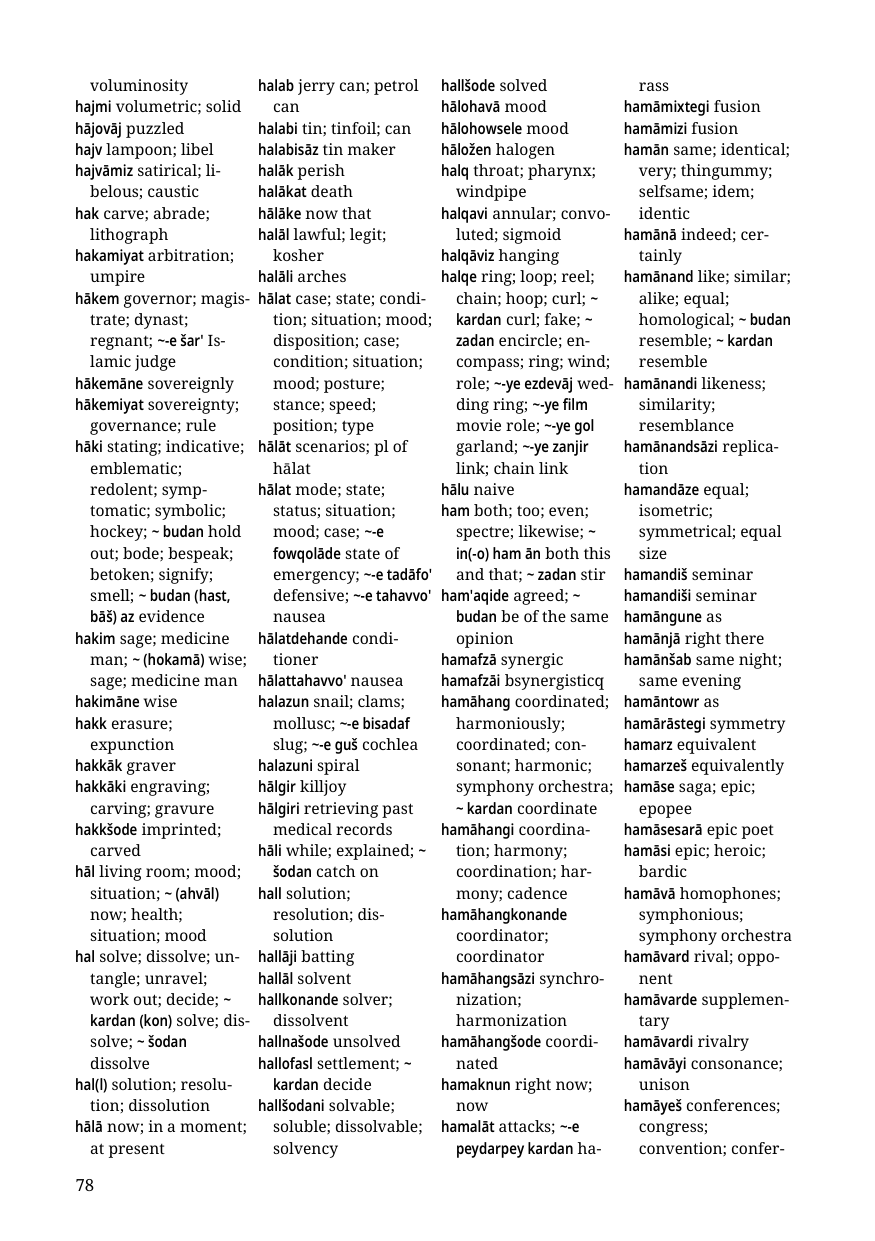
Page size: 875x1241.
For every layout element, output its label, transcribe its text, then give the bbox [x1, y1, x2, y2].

text halāk perish [258, 160, 433, 181]
text hamandiš seminar [624, 564, 799, 585]
text hamāvard rival; oppo­nent [624, 946, 799, 989]
text hamāyeš conferences; con­gress; convention; confer­ [624, 1095, 799, 1159]
text halazuni spiral [258, 755, 433, 776]
text hālohavā mood [441, 96, 616, 117]
text hamāsesarā epic poet [624, 819, 799, 840]
text hallāl solvent [258, 967, 433, 989]
text hakim sage; medicine man; ~ (hokamā) wise; sage; medicine man [75, 627, 250, 691]
text hamārāstegi symmetry [624, 712, 799, 734]
text hamāvāyi consonance; uni­son [624, 1052, 799, 1095]
text hājovāj puzzled [75, 117, 250, 139]
text halqe ring; loop; reel; chain; hoop; curl; ~ kardan curl; fake; ~ zadan encircle; en­compass; ring; wind; role; ~-ye ezdevāj wed­ding ring; ~-ye film movie role; ~-ye gol garland; ~-ye zanjir link; chain link [441, 266, 616, 479]
text hālāt scenarios; pl of hālat [258, 436, 433, 479]
text hālatdehande condi­tioner [258, 627, 433, 670]
text hāl living room; mood; situa­tion; ~ (ahvāl) now; health; situation; mood [75, 861, 250, 946]
text hālat mode; state; status; situ­ation; mood; case; ~-e fowqolāde state of emer­gency; ~-e tadāfo' defen­sive; ~-e tahavvo' nausea [258, 479, 433, 627]
text hallkonande solver; dissolv­ent [258, 989, 433, 1031]
text hajmi volumetric; solid [75, 96, 250, 117]
text hālattahavvo' nausea [258, 670, 433, 691]
text halab jerry can; petrol can [258, 75, 433, 117]
text hak carve; abrade; litho­graph [75, 202, 250, 245]
text hamān same; identical; very; thingummy; self­same; idem; identic [624, 139, 799, 224]
text hakkšode imprinted; carved [75, 819, 250, 861]
text halazun snail; clams; mol­lusc; ~-e bisadaf slug; ~-e guš cochlea [258, 691, 433, 755]
text hamāvardi rivalry [624, 1031, 799, 1052]
text hamāvā homophones; sym­phonious; symphony or­chestra [624, 882, 799, 946]
text hall solution; resolution; dis­solution [258, 882, 433, 946]
text hamāmixtegi fusion [624, 96, 799, 117]
text ham'aqide agreed; ~ budan be of the same opinion [441, 585, 616, 649]
text hamānandi likeness; simi­larity; resemblance [624, 372, 799, 436]
text hajv lampoon; libel [75, 139, 250, 160]
text hamānšab same night; same evening [624, 649, 799, 691]
text halqavi annular; convo­luted; sigmoid [441, 202, 616, 245]
text hālohowsele mood [441, 117, 616, 139]
text hālgiri retrieving past medi­cal records [258, 797, 433, 840]
text hamāse saga; epic; epopee [624, 776, 799, 819]
text hākem governor; magis­trate; dynast; regnant; ~-e šar' Is­lamic judge [75, 287, 250, 372]
text halq throat; pharynx; wind­pipe [441, 160, 616, 202]
text hakkāki engraving; carv­ing; gravure [75, 776, 250, 819]
text hamāsi epic; heroic; bardic [624, 840, 799, 882]
text hākemiyat sovereignty; gov­ernance; rule [75, 394, 250, 436]
text hamaknun right now; now [441, 1074, 616, 1116]
text halāli arches [258, 266, 433, 287]
text hakamiyat arbitration; um­pire [75, 245, 250, 287]
text hāložen halogen [441, 139, 616, 160]
text hamāhang coordinated; har­moniously; coordi­nated; con­sonant; har­monic; symphony orchest­ra; ~ kardan coor­dinate [441, 691, 616, 819]
text hamafzā synergic [441, 649, 616, 670]
text hamānandsāzi replica­tion [624, 436, 799, 479]
text hāli while; explained; ~ šodan catch on [258, 840, 433, 882]
text hālgir killjoy [258, 776, 433, 797]
text hamānand like; similar; alike; equal; homologi­cal; ~ budan resemble; ~ kardan resemble [624, 266, 799, 372]
text hamāhangi coordina­tion; har­mony; coordina­tion; har­mony; cadence [441, 819, 616, 904]
text hamarz equivalent [624, 734, 799, 755]
text halāl lawful; legit; kosher [258, 224, 433, 266]
text hamandiši seminar [624, 585, 799, 606]
text hamāvarde supplemen­tary [624, 989, 799, 1031]
text hamandāze equal; isometr­ic; symmetrical; equal size [624, 479, 799, 564]
text hamāhangsāzi synchro­nization; harmonization [441, 967, 616, 1031]
text ham both; too; even; spec­tre; likewise; ~ in(-o) ham ān both this and that; ~ zadan stir [441, 500, 616, 585]
text halākat death [258, 181, 433, 202]
text voluminos­ity [75, 75, 250, 96]
text hālāke now that [258, 202, 433, 224]
text halqāviz hanging [441, 245, 616, 266]
text hamāngune as [624, 606, 799, 627]
text hamāmizi fusion [624, 117, 799, 139]
text hakkāk graver [75, 755, 250, 776]
text halabi tin; tinfoil; can [258, 117, 433, 139]
text hamāhangkonande coordi­nator; coordinator [441, 904, 616, 967]
text hallnašode unsolved [258, 1031, 433, 1052]
text hal(l) solution; resolu­tion; dis­solution [75, 1074, 250, 1116]
text hallšodani solvable; solu­ble; dissolvable; sol­vency [258, 1095, 433, 1159]
text hallšode solved [441, 75, 616, 96]
text hamarzeš equivalently [624, 755, 799, 776]
text hamalāt attacks; ~-e peydarpey kardan ha­ [441, 1116, 616, 1159]
text hakimāne wise [75, 691, 250, 712]
text rass [624, 75, 799, 96]
text hal solve; dissolve; un­tangle; unravel; work out; decide; ~ kardan (kon) solve; dis­solve; ~ šodan dissolve [75, 946, 250, 1074]
text hamānjā right there [624, 627, 799, 649]
text hālā now; in a moment; at present [75, 1116, 250, 1159]
text hallāji batting [258, 946, 433, 967]
text hālat case; state; condi­tion; situation; mood; disposi­tion; case; condi­tion; situa­tion; mood; posture; stance; speed; position; type [258, 287, 433, 436]
text hamafzāi bsynergisticq [441, 670, 616, 691]
text hamāhangšode coordi­nated [441, 1031, 616, 1074]
text hamānā indeed; cer­tainly [624, 224, 799, 266]
text hakk erasure; expunction [75, 712, 250, 755]
text hajvāmiz satirical; li­belous; caustic [75, 160, 250, 202]
text hākemāne sovereignly [75, 372, 250, 394]
text hamāntowr as [624, 691, 799, 712]
text hālu naive [441, 479, 616, 500]
text hallofasl settlement; ~ kardan decide [258, 1052, 433, 1095]
text halabisāz tin maker [258, 139, 433, 160]
text hāki stating; indicative; em­blematic; redolent; symp­tomatic; symbolic; hockey; ~ budan hold out; bode; be­speak; beto­ken; signify; smell; ~ budan (hast, bāš) az evi­dence [75, 436, 250, 627]
